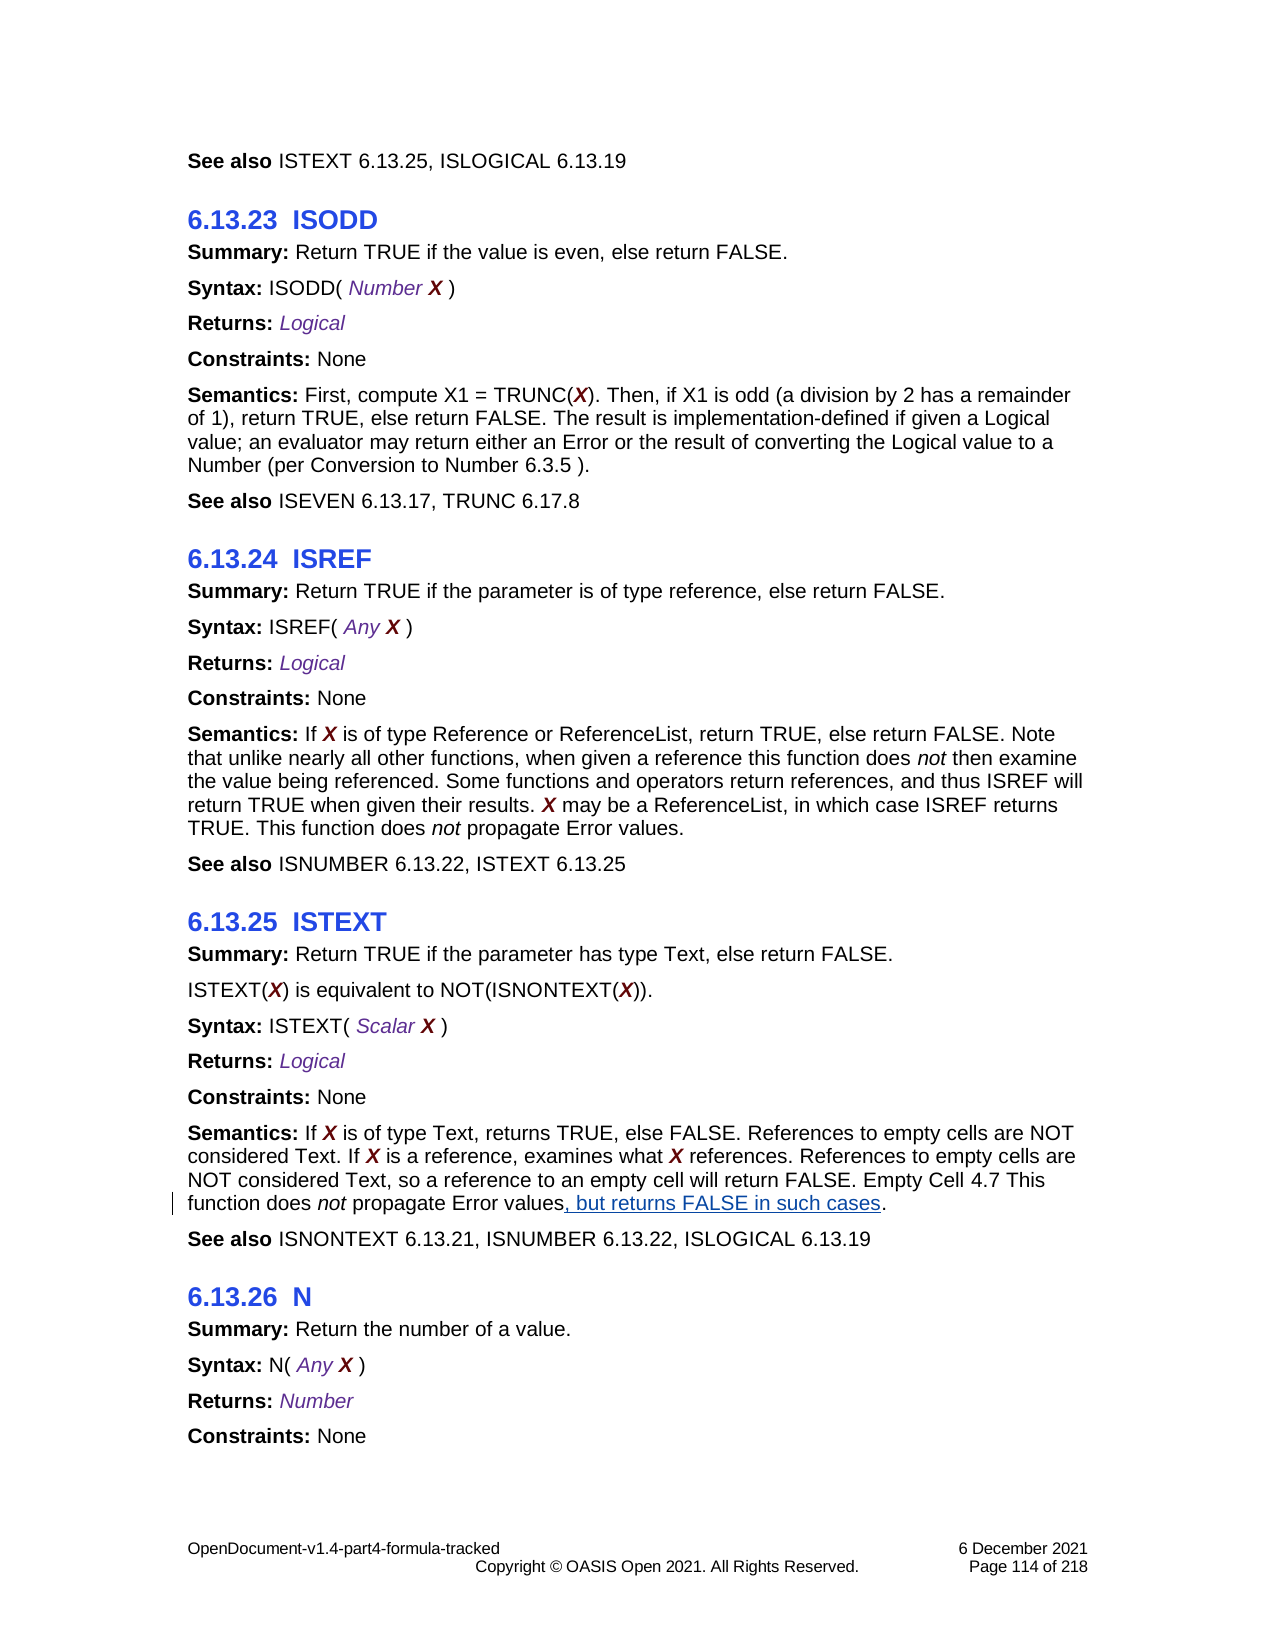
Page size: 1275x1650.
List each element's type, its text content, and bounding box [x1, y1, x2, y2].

text Constraints: None [187, 687, 1088, 710]
text Syntax: ISODD( Number X ) [187, 276, 1088, 300]
subtitle ISTEXT [187, 907, 1088, 937]
text Syntax: ISTEXT( Scalar X ) [187, 1014, 1088, 1038]
text See also ISNUMBER 6.13.22, ISTEXT 6.13.25 [187, 852, 1088, 876]
text Returns: Logical [187, 1050, 1088, 1073]
subtitle ISODD [187, 204, 1088, 234]
text Semantics: If X is of type Text, returns TRUE, else FALSE. References to empty cells are NOT considered Text. If X is a reference, examines what X references. References to empty cells are NOT considered Text, so a reference to an empty cell will return FALSE. Empty Cell 4.7 This function does not propagate Error values, but returns FALSE in such cases. [187, 1121, 1088, 1215]
text Constraints: None [187, 1085, 1088, 1109]
text See also ISEVEN 6.13.17, TRUNC 6.17.8 [187, 489, 1088, 513]
text Syntax: N( Any X ) [187, 1353, 1088, 1377]
text See also ISNONTEXT 6.13.21, ISNUMBER 6.13.22, ISLOGICAL 6.13.19 [187, 1227, 1088, 1251]
text Constraints: None [187, 1425, 1088, 1448]
subtitle ISREF [187, 544, 1088, 574]
text Syntax: ISREF( Any X ) [187, 616, 1088, 639]
text Summary: Return TRUE if the parameter has type Text, else return FALSE. [187, 943, 1088, 966]
text ISTEXT(X) is equivalent to NOT(ISNONTEXT(X)). [187, 978, 1088, 1002]
text Summary: Return TRUE if the value is even, else return FALSE. [187, 241, 1088, 264]
text Semantics: If X is of type Reference or ReferenceList, return TRUE, else return FALSE. Note that unlike nearly all other functions, when given a reference this function does not then examine the value being referenced. Some functions and operators return references, and thus ISREF will return TRUE when given their results. X may be a ReferenceList, in which case ISREF returns TRUE. This function does not propagate Error values. [187, 722, 1088, 840]
text Returns: Logical [187, 651, 1088, 675]
subtitle N [187, 1282, 1088, 1312]
text Summary: Return TRUE if the parameter is of type reference, else return FALSE. [187, 580, 1088, 603]
text Returns: Logical [187, 312, 1088, 335]
text Semantics: First, compute X1 = TRUNC(X). Then, if X1 is odd (a division by 2 has a remainder of 1), return TRUE, else return FALSE. The result is implementation-defined if given a Logical value; an evaluator may return either an Error or the result of converting the Logical value to a Number (per Conversion to Number 6.3.5 ). [187, 383, 1088, 477]
text See also ISTEXT 6.13.25, ISLOGICAL 6.13.19 [187, 150, 1088, 173]
text Summary: Return the number of a value. [187, 1318, 1088, 1341]
text Returns: Number [187, 1389, 1088, 1413]
text Constraints: None [187, 347, 1088, 371]
